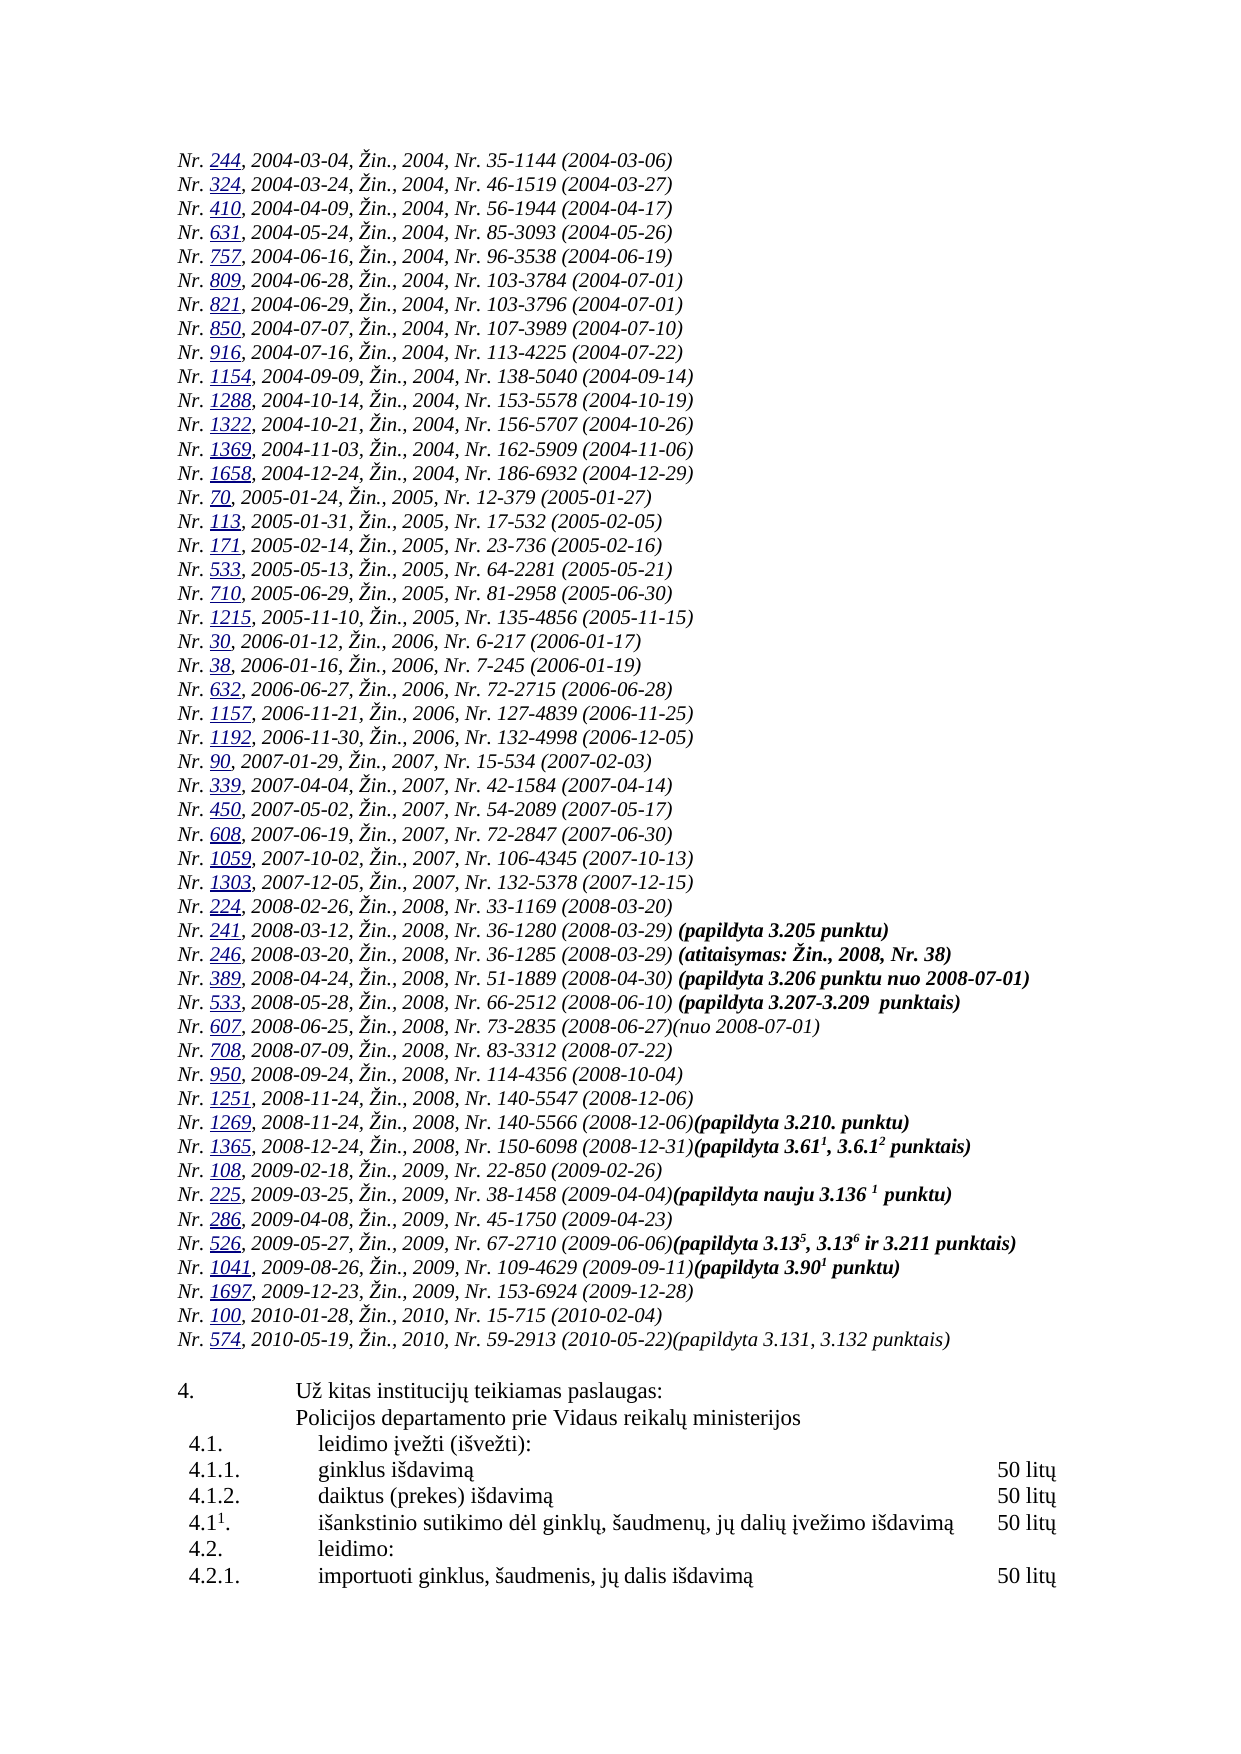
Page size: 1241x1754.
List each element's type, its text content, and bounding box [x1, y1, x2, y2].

text Nr. 1251, 2008-11-24, Žin., 2008, Nr. 140-5547 (2008-12-06) [177, 1086, 1122, 1110]
text Nr. 108, 2009-02-18, Žin., 2009, Nr. 22-850 (2009-02-26) [177, 1158, 1122, 1182]
text Nr. 632, 2006-06-27, Žin., 2006, Nr. 72-2715 (2006-06-28) [177, 677, 1122, 701]
text Nr. 950, 2008-09-24, Žin., 2008, Nr. 114-4356 (2008-10-04) [177, 1062, 1122, 1086]
text Nr. 850, 2004-07-07, Žin., 2004, Nr. 107-3989 (2004-07-10) [177, 316, 1122, 340]
text Nr. 410, 2004-04-09, Žin., 2004, Nr. 56-1944 (2004-04-17) [177, 196, 1122, 220]
text Nr. 574, 2010-05-19, Žin., 2010, Nr. 59-2913 (2010-05-22)(papildyta 3.131, 3.132 punktais) [177, 1327, 1122, 1351]
text Nr. 1697, 2009-12-23, Žin., 2009, Nr. 153-6924 (2009-12-28) [177, 1279, 1122, 1303]
text Nr. 224, 2008-02-26, Žin., 2008, Nr. 33-1169 (2008-03-20) [177, 894, 1122, 918]
table_cell 50 litų [986, 1509, 1133, 1535]
text Nr. 533, 2005-05-13, Žin., 2005, Nr. 64-2281 (2005-05-21) [177, 557, 1122, 581]
text Nr. 821, 2004-06-29, Žin., 2004, Nr. 103-3796 (2004-07-01) [177, 292, 1122, 316]
text Nr. 1192, 2006-11-30, Žin., 2006, Nr. 132-4998 (2006-12-05) [177, 725, 1122, 749]
text Nr. 1322, 2004-10-21, Žin., 2004, Nr. 156-5707 (2004-10-26) [177, 412, 1122, 436]
table_cell daiktus (prekes) išdavimą [307, 1483, 986, 1509]
table_cell išankstinio sutikimo dėl ginklų, šaudmenų, jų dalių įvežimo išdavimą [307, 1509, 986, 1535]
text Nr. 450, 2007-05-02, Žin., 2007, Nr. 54-2089 (2007-05-17) [177, 797, 1122, 821]
table_header leidimo įvežti (išvežti): [307, 1430, 986, 1456]
table_header [986, 1430, 1133, 1456]
text Nr. 1041, 2009-08-26, Žin., 2009, Nr. 109-4629 (2009-09-11)(papildyta 3.901 punktu) [177, 1254, 1122, 1279]
text Nr. 757, 2004-06-16, Žin., 2004, Nr. 96-3538 (2004-06-19) [177, 244, 1122, 268]
text Nr. 171, 2005-02-14, Žin., 2005, Nr. 23-736 (2005-02-16) [177, 533, 1122, 557]
table_cell 4.1.2. [177, 1483, 307, 1509]
text Nr. 113, 2005-01-31, Žin., 2005, Nr. 17-532 (2005-02-05) [177, 509, 1122, 533]
table_cell importuoti ginklus, šaudmenis, jų dalis išdavimą [307, 1562, 986, 1588]
text Nr. 324, 2004-03-24, Žin., 2004, Nr. 46-1519 (2004-03-27) [177, 172, 1122, 196]
text Nr. 1288, 2004-10-14, Žin., 2004, Nr. 153-5578 (2004-10-19) [177, 388, 1122, 412]
text Nr. 1365, 2008-12-24, Žin., 2008, Nr. 150-6098 (2008-12-31)(papildyta 3.611, 3.6.12 punktais) [177, 1134, 1122, 1158]
text Nr. 1059, 2007-10-02, Žin., 2007, Nr. 106-4345 (2007-10-13) [177, 846, 1122, 869]
text Nr. 1215, 2005-11-10, Žin., 2005, Nr. 135-4856 (2005-11-15) [177, 605, 1122, 629]
text Policijos departamento prie Vidaus reikalų ministerijos [177, 1403, 945, 1430]
text Nr. 1303, 2007-12-05, Žin., 2007, Nr. 132-5378 (2007-12-15) [177, 869, 1122, 894]
text Nr. 286, 2009-04-08, Žin., 2009, Nr. 45-1750 (2009-04-23) [177, 1206, 1122, 1231]
text Nr. 1369, 2004-11-03, Žin., 2004, Nr. 162-5909 (2004-11-06) [177, 436, 1122, 461]
text Nr. 708, 2008-07-09, Žin., 2008, Nr. 83-3312 (2008-07-22) [177, 1038, 1122, 1062]
table_cell 4.2.1. [177, 1562, 307, 1588]
table_cell 4.2. [177, 1535, 307, 1562]
table_cell 50 litų [986, 1456, 1133, 1483]
text Nr. 241, 2008-03-12, Žin., 2008, Nr. 36-1280 (2008-03-29) (papildyta 3.205 punktu) [177, 918, 1122, 942]
text Nr. 631, 2004-05-24, Žin., 2004, Nr. 85-3093 (2004-05-26) [177, 220, 1122, 244]
table_header 4.1. [177, 1430, 307, 1456]
text Nr. 710, 2005-06-29, Žin., 2005, Nr. 81-2958 (2005-06-30) [177, 581, 1122, 605]
table_cell 50 litų [986, 1562, 1133, 1588]
text Nr. 30, 2006-01-12, Žin., 2006, Nr. 6-217 (2006-01-17) [177, 629, 1122, 653]
text Nr. 533, 2008-05-28, Žin., 2008, Nr. 66-2512 (2008-06-10) (papildyta 3.207-3.209 punktais) [177, 990, 1122, 1014]
text Nr. 244, 2004-03-04, Žin., 2004, Nr. 35-1144 (2004-03-06) [177, 148, 1122, 172]
table_cell 4.1.1. [177, 1456, 307, 1483]
text Nr. 526, 2009-05-27, Žin., 2009, Nr. 67-2710 (2009-06-06)(papildyta 3.135, 3.136 ir 3.211 punktais) [177, 1231, 1122, 1254]
table_cell 50 litų [986, 1483, 1133, 1509]
text Nr. 246, 2008-03-20, Žin., 2008, Nr. 36-1285 (2008-03-29) (atitaisymas: Žin., 2008, Nr. 38) [177, 942, 1122, 966]
text Nr. 809, 2004-06-28, Žin., 2004, Nr. 103-3784 (2004-07-01) [177, 268, 1122, 292]
text Nr. 225, 2009-03-25, Žin., 2009, Nr. 38-1458 (2009-04-04)(papildyta nauju 3.136 1 punktu) [177, 1182, 1122, 1206]
text Nr. 1269, 2008-11-24, Žin., 2008, Nr. 140-5566 (2008-12-06)(papildyta 3.210. punktu) [177, 1110, 1122, 1134]
text Nr. 1154, 2004-09-09, Žin., 2004, Nr. 138-5040 (2004-09-14) [177, 364, 1122, 388]
text Nr. 389, 2008-04-24, Žin., 2008, Nr. 51-1889 (2008-04-30) (papildyta 3.206 punktu nuo 2008-07-01) [177, 966, 1122, 990]
text Nr. 90, 2007-01-29, Žin., 2007, Nr. 15-534 (2007-02-03) [177, 749, 1122, 773]
text Nr. 607, 2008-06-25, Žin., 2008, Nr. 73-2835 (2008-06-27)(nuo 2008-07-01) [177, 1014, 1122, 1038]
text Nr. 1157, 2006-11-21, Žin., 2006, Nr. 127-4839 (2006-11-25) [177, 701, 1122, 725]
text Nr. 608, 2007-06-19, Žin., 2007, Nr. 72-2847 (2007-06-30) [177, 821, 1122, 846]
text Nr. 339, 2007-04-04, Žin., 2007, Nr. 42-1584 (2007-04-14) [177, 773, 1122, 797]
table_cell 4.11. [177, 1509, 307, 1535]
text Nr. 38, 2006-01-16, Žin., 2006, Nr. 7-245 (2006-01-19) [177, 653, 1122, 677]
table_cell ginklus išdavimą [307, 1456, 986, 1483]
text Nr. 70, 2005-01-24, Žin., 2005, Nr. 12-379 (2005-01-27) [177, 484, 1122, 509]
text Nr. 1658, 2004-12-24, Žin., 2004, Nr. 186-6932 (2004-12-29) [177, 461, 1122, 484]
text 4. Už kitas institucijų teikiamas paslaugas: [177, 1377, 945, 1403]
text Nr. 916, 2004-07-16, Žin., 2004, Nr. 113-4225 (2004-07-22) [177, 340, 1122, 364]
text Nr. 100, 2010-01-28, Žin., 2010, Nr. 15-715 (2010-02-04) [177, 1303, 1122, 1327]
table_cell [986, 1535, 1133, 1562]
table_cell leidimo: [307, 1535, 986, 1562]
